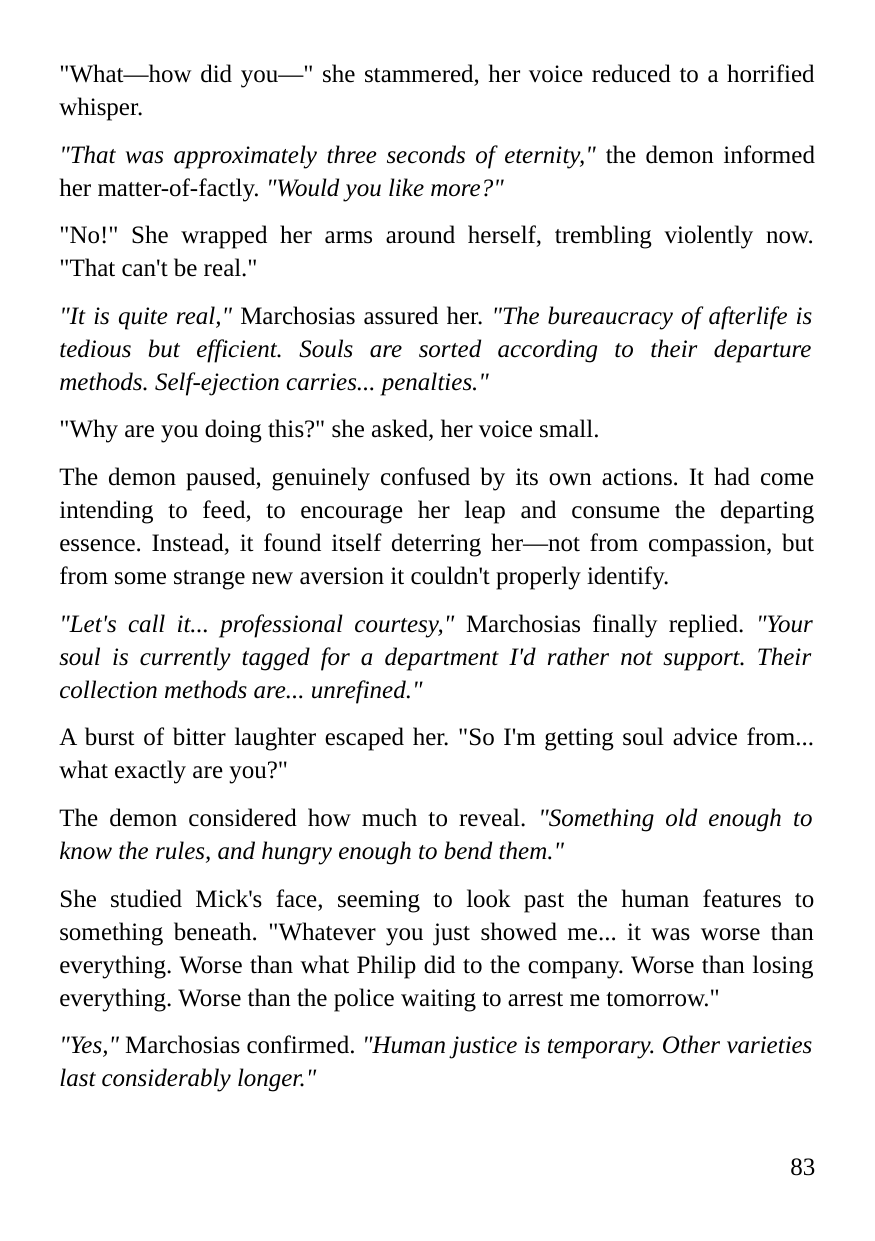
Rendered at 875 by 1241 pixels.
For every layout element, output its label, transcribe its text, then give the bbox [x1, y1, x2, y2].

text "That was approximately three seconds of eternity," the demon informed her matter-of-factly. "Would you like more?" [59, 140, 815, 201]
text "Yes," Marchosias confirmed. "Human justice is temporary. Other varieties last considerably longer." [59, 1030, 815, 1092]
text "No!" She wrapped her arms around herself, trembling violently now. "That can't be real." [59, 220, 815, 282]
text "Let's call it... professional courtesy," Marchosias finally replied. "Your soul is currently tagged for a department I'd rather not support. Their collection methods are... unrefined." [59, 609, 815, 704]
text "Why are you doing this?" she asked, her voice small. [59, 414, 815, 443]
text She studied Mick's face, seeming to look past the human features to something beneath. "Whatever you just showed me... it was worse than everything. Worse than what Philip did to the company. Worse than losing everything. Worse than the police waiting to arrest me tomorrow." [59, 884, 815, 1012]
text The demon paused, genuinely confused by its own actions. It had come intending to feed, to encourage her leap and consume the departing essence. Instead, it found itself deterring her—not from compassion, but from some strange new aversion it couldn't properly identify. [59, 462, 815, 590]
text A burst of bitter laughter escaped her. "So I'm getting soul advice from... what exactly are you?" [59, 722, 815, 784]
text "It is quite real," Marchosias assured her. "The bureaucracy of afterlife is tedious but efficient. Souls are sorted according to their departure methods. Self-ejection carries... penalties." [59, 301, 815, 396]
text The demon considered how much to reveal. "Something old enough to know the rules, and hungry enough to bend them." [59, 803, 815, 865]
text "What—how did you—" she stammered, her voice reduced to a horrified whisper. [59, 59, 815, 121]
